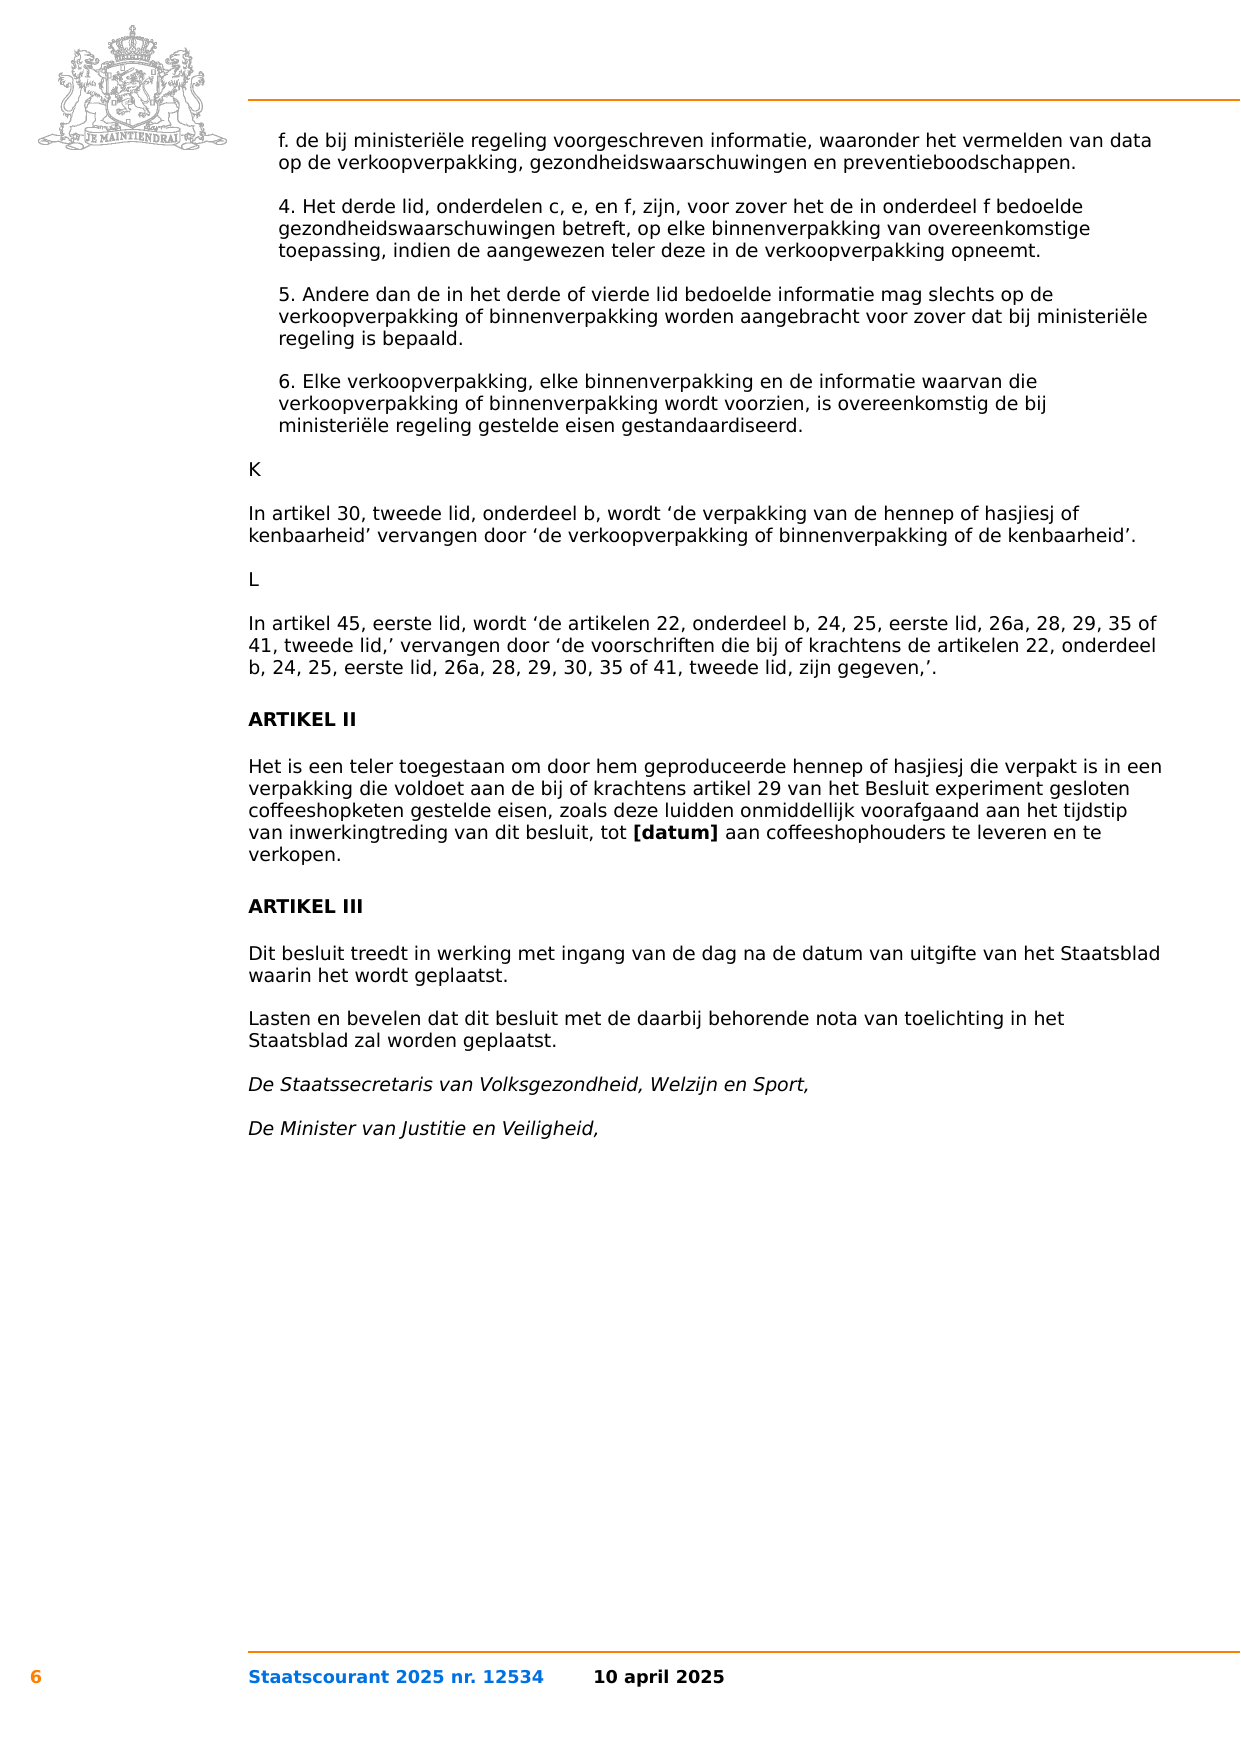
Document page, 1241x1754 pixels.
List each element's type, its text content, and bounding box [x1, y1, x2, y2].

subtitle ARTIKEL II [248, 709, 1163, 731]
text In artikel 30, tweede lid, onderdeel b, wordt ‘de verpakking van de hennep of hasjiesj of kenbaarheid’ vervangen door ‘de verkoopverpakking of binnenverpakking of de kenbaarheid’. [248, 503, 1163, 547]
text K [248, 459, 1163, 481]
text Het is een teler toegestaan om door hem geproduceerde hennep of hasjiesj die verpakt is in een verpakking die voldoet aan de bij of krachtens artikel 29 van het Besluit experiment gesloten coffeeshopketen gestelde eisen, zoals deze luidden onmiddellijk voorafgaand aan het tijdstip van inwerkingtreding van dit besluit, tot [datum] aan coffeeshophouders te leveren en te verkopen. [248, 756, 1163, 866]
text In artikel 45, eerste lid, wordt ‘de artikelen 22, onderdeel b, 24, 25, eerste lid, 26a, 28, 29, 35 of 41, tweede lid,’ vervangen door ‘de voorschriften die bij of krachtens de artikelen 22, onderdeel b, 24, 25, eerste lid, 26a, 28, 29, 30, 35 of 41, tweede lid, zijn gegeven,’. [248, 613, 1163, 679]
text 4. Het derde lid, onderdelen c, e, en f, zijn, voor zover het de in onderdeel f bedoelde gezondheidswaarschuwingen betreft, op elke binnenverpakking van overeenkomstige toepassing, indien de aangewezen teler deze in de verkoopverpakking opneemt. [278, 196, 1163, 262]
text De Staatssecretaris van Volksgezondheid, Welzijn en Sport, [248, 1074, 1163, 1096]
text Lasten en bevelen dat dit besluit met de daarbij behorende nota van toelichting in het Staatsblad zal worden geplaatst. [248, 1008, 1163, 1052]
text 6. Elke verkoopverpakking, elke binnenverpakking en de informatie waarvan die verkoopverpakking of binnenverpakking wordt voorzien, is overeenkomstig de bij ministeriële regeling gestelde eisen gestandaardiseerd. [278, 371, 1163, 437]
text Dit besluit treedt in werking met ingang van de dag na de datum van uitgifte van het Staatsblad waarin het wordt geplaatst. [248, 942, 1163, 986]
subtitle ARTIKEL III [248, 896, 1163, 917]
text L [248, 569, 1163, 591]
text 5. Andere dan de in het derde of vierde lid bedoelde informatie mag slechts op de verkoopverpakking of binnenverpakking worden aangebracht voor zover dat bij ministeriële regeling is bepaald. [278, 283, 1163, 349]
text De Minister van Justitie en Veiligheid, [248, 1118, 1163, 1140]
picture [38, 25, 227, 150]
text f. de bij ministeriële regeling voorgeschreven informatie, waaronder het vermelden van data op de verkoopverpakking, gezondheidswaarschuwingen en preventieboodschappen. [278, 130, 1163, 174]
